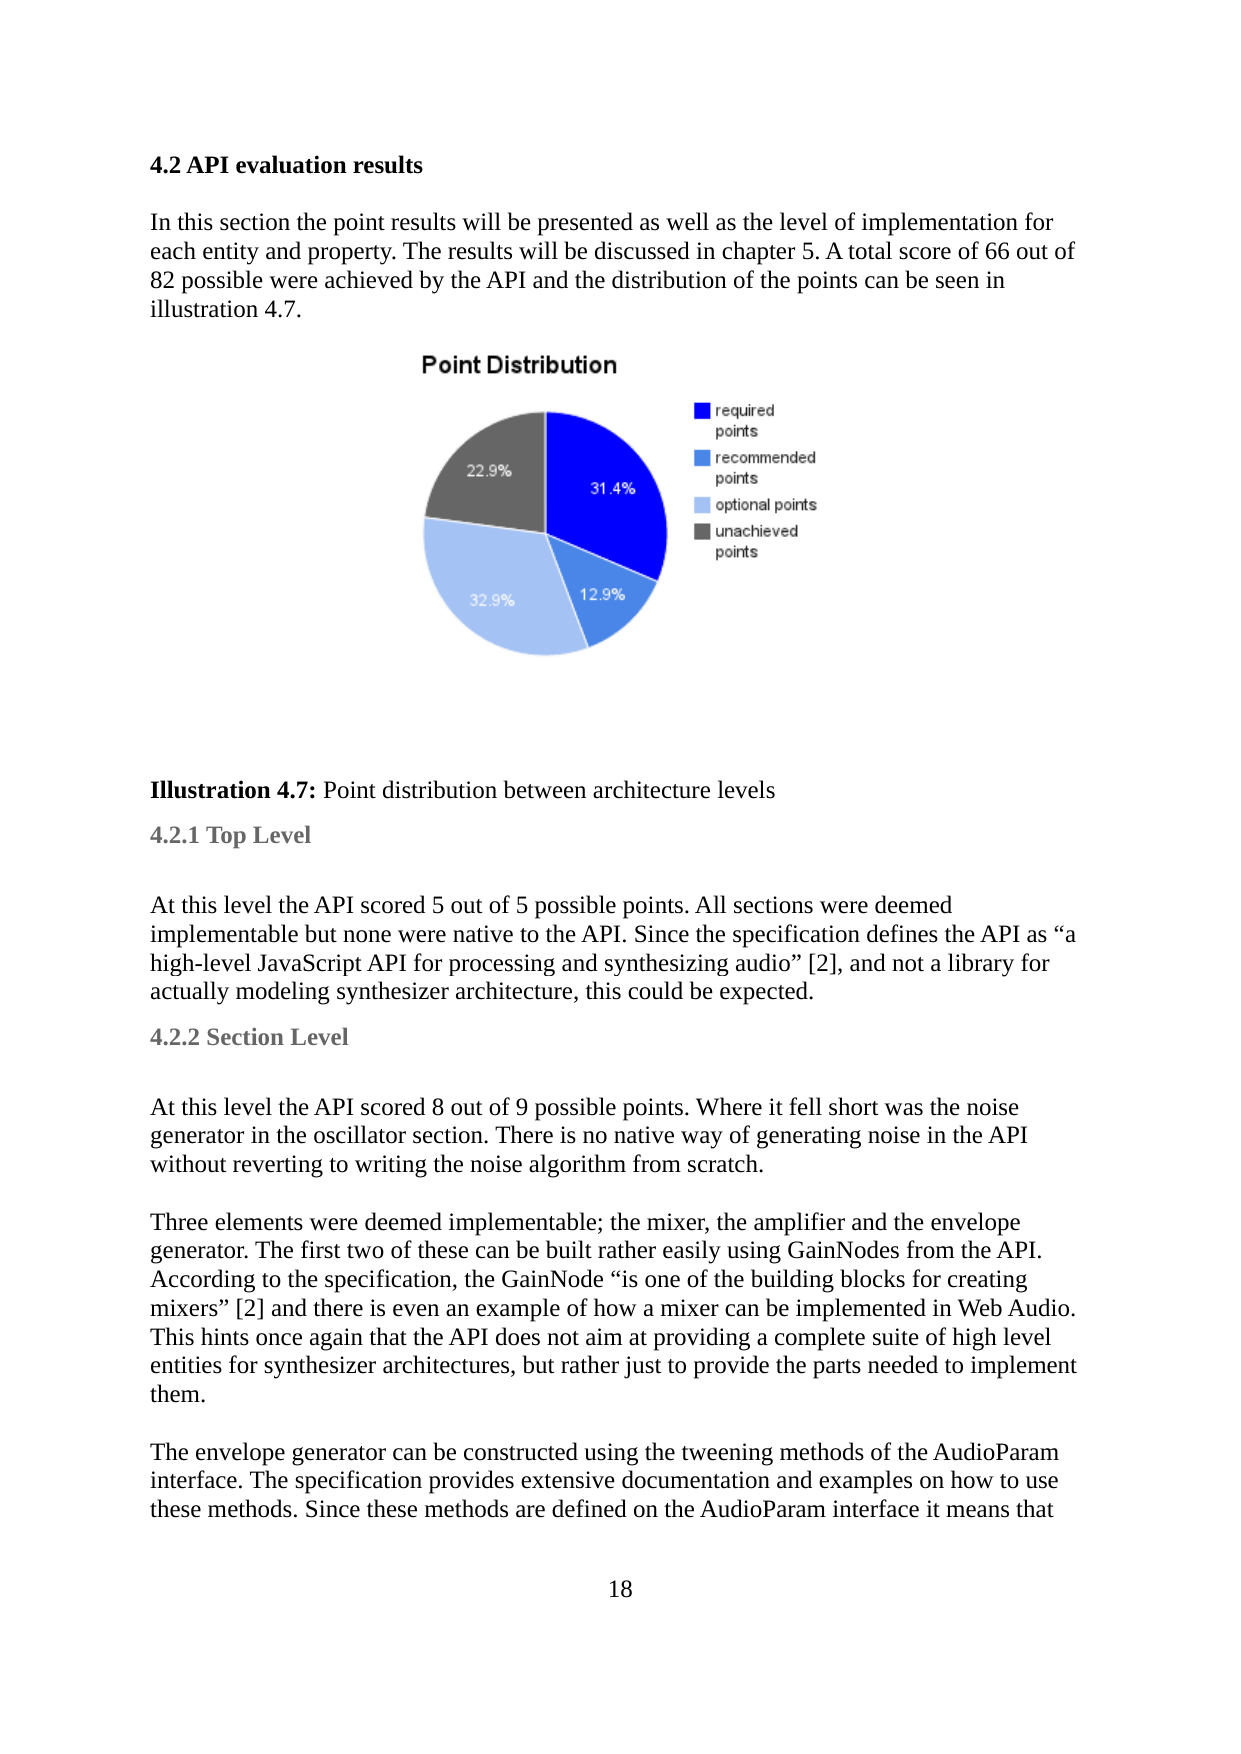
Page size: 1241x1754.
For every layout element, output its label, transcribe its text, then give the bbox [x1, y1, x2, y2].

text Three elements were deemed implementable; the mixer, the amplifier and the envelope generator. The first two of these can be built rather easily using GainNodes from the API. According to the specification, the GainNode “is one of the building blocks for creating mixers” [2] and there is even an example of how a mixer can be implemented in Web Audio. This hints once again that the API does not aim at providing a complete suite of high level entities for synthesizer architectures, but rather just to provide the parts needed to implement them. [150, 1207, 1090, 1408]
subtitle 4.2.1 Top Level [150, 820, 1090, 849]
subtitle 4.2 API evaluation results [150, 150, 1090, 179]
text At this level the API scored 5 out of 5 possible points. All sections were deemed implementable but none were native to the API. Since the specification defines the API as “a high-level JavaScript API for processing and synthesizing audio” [2], and not a library for actually modeling synthesizer architecture, this could be expected. [150, 890, 1090, 1005]
text In this section the point results will be presented as well as the level of implementation for each entity and property. The results will be discussed in chapter 5. A total score of 66 out of 82 possible were achieved by the API and the distribution of the points can be seen in illustration 4.7. [150, 207, 1090, 322]
text Illustration 4.7: Point distribution between architecture levels [150, 775, 1090, 803]
text At this level the API scored 8 out of 9 possible points. Where it fell short was the noise generator in the oscillator section. There is no native way of generating noise in the API without reverting to writing the noise algorithm from scratch. [150, 1092, 1090, 1178]
picture [298, 322, 942, 746]
text The envelope generator can be constructed using the tweening methods of the AudioParam interface. The specification provides extensive documentation and examples on how to use these methods. Since these methods are defined on the AudioParam interface it means that [150, 1437, 1090, 1523]
subtitle 4.2.2 Section Level [150, 1022, 1090, 1051]
